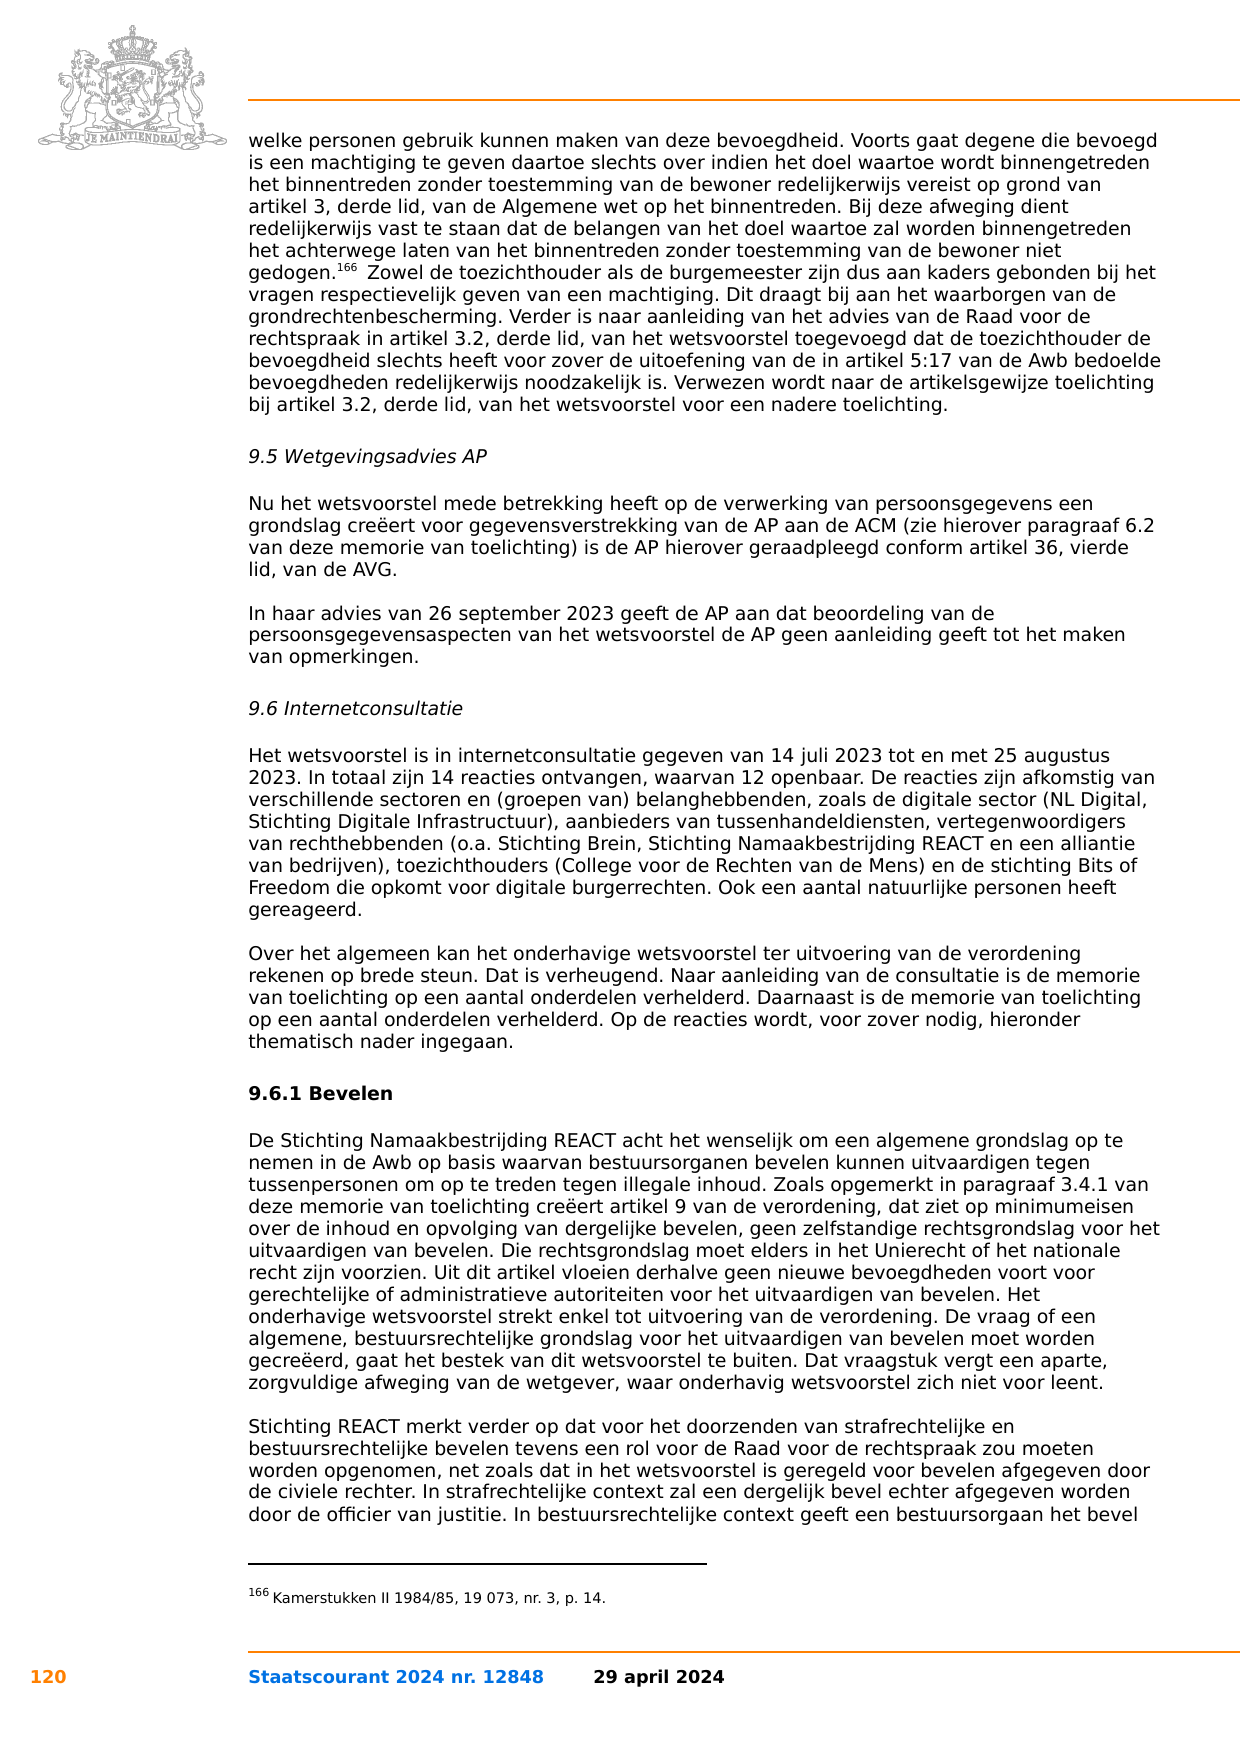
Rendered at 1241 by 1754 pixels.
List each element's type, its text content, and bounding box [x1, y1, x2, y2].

text Stichting REACT merkt verder op dat voor het doorzenden van strafrechtelijke en bestuursrechtelijke bevelen tevens een rol voor de Raad voor de rechtspraak zou moeten worden opgenomen, net zoals dat in het wetsvoorstel is geregeld voor bevelen afgegeven door de civiele rechter. In strafrechtelijke context zal een dergelijk bevel echter afgegeven worden door de officier van justitie. In bestuursrechtelijke context geeft een bestuursorgaan het bevel [248, 1416, 1163, 1525]
text In haar advies van 26 september 2023 geeft de AP aan dat beoordeling van de persoonsgegevensaspecten van het wetsvoorstel de AP geen aanleiding geeft tot het maken van opmerkingen. [248, 602, 1163, 668]
subtitle 9.5 Wetgevingsadvies AP [248, 446, 1163, 468]
subtitle 9.6.1 Bevelen [248, 1083, 1163, 1105]
subtitle 9.6 Internetconsultatie [248, 698, 1163, 720]
text De Stichting Namaakbestrijding REACT acht het wenselijk om een algemene grondslag op te nemen in de Awb op basis waarvan bestuursorganen bevelen kunnen uitvaardigen tegen tussenpersonen om op te treden tegen illegale inhoud. Zoals opgemerkt in paragraaf 3.4.1 van deze memorie van toelichting creëert artikel 9 van de verordening, dat ziet op minimumeisen over de inhoud en opvolging van dergelijke bevelen, geen zelfstandige rechtsgrondslag voor het uitvaardigen van bevelen. Die rechtsgrondslag moet elders in het Unierecht of het nationale recht zijn voorzien. Uit dit artikel vloeien derhalve geen nieuwe bevoegdheden voort voor gerechtelijke of administratieve autoriteiten voor het uitvaardigen van bevelen. Het onderhavige wetsvoorstel strekt enkel tot uitvoering van de verordening. De vraag of een algemene, bestuursrechtelijke grondslag voor het uitvaardigen van bevelen moet worden gecreëerd, gaat het bestek van dit wetsvoorstel te buiten. Dat vraagstuk vergt een aparte, zorgvuldige afweging van de wetgever, waar onderhavig wetsvoorstel zich niet voor leent. [248, 1130, 1163, 1394]
text welke personen gebruik kunnen maken van deze bevoegdheid. Voorts gaat degene die bevoegd is een machtiging te geven daartoe slechts over indien het doel waartoe wordt binnengetreden het binnentreden zonder toestemming van de bewoner redelijkerwijs vereist op grond van artikel 3, derde lid, van de Algemene wet op het binnentreden. Bij deze afweging dient redelijkerwijs vast te staan dat de belangen van het doel waartoe zal worden binnengetreden het achterwege laten van het binnentreden zonder toestemming van de bewoner niet gedogen. Zowel de toezichthouder als de burgemeester zijn dus aan kaders gebonden bij het vragen respectievelijk geven van een machtiging. Dit draagt bij aan het waarborgen van de grondrechtenbescherming. Verder is naar aanleiding van het advies van de Raad voor de rechtspraak in artikel 3.2, derde lid, van het wetsvoorstel toegevoegd dat de toezichthouder de bevoegdheid slechts heeft voor zover de uitoefening van de in artikel 5:17 van de Awb bedoelde bevoegdheden redelijkerwijs noodzakelijk is. Verwezen wordt naar de artikelsgewijze toelichting bij artikel 3.2, derde lid, van het wetsvoorstel voor een nadere toelichting. [248, 130, 1163, 416]
text Het wetsvoorstel is in internetconsultatie gegeven van 14 juli 2023 tot en met 25 augustus 2023. In totaal zijn 14 reacties ontvangen, waarvan 12 openbaar. De reacties zijn afkomstig van verschillende sectoren en (groepen van) belanghebbenden, zoals de digitale sector (NL Digital, Stichting Digitale Infrastructuur), aanbieders van tussenhandeldiensten, vertegenwoordigers van rechthebbenden (o.a. Stichting Brein, Stichting Namaakbestrijding REACT en een alliantie van bedrijven), toezichthouders (College voor de Rechten van de Mens) en de stichting Bits of Freedom die opkomt voor digitale burgerrechten. Ook een aantal natuurlijke personen heeft gereageerd. [248, 745, 1163, 921]
text Over het algemeen kan het onderhavige wetsvoorstel ter uitvoering van de verordening rekenen op brede steun. Dat is verheugend. Naar aanleiding van de consultatie is de memorie van toelichting op een aantal onderdelen verhelderd. Daarnaast is de memorie van toelichting op een aantal onderdelen verhelderd. Op de reacties wordt, voor zover nodig, hieronder thematisch nader ingegaan. [248, 943, 1163, 1053]
text Kamerstukken II 1984/85, 19 073, nr. 3, p. 14. [248, 1586, 1163, 1608]
text Nu het wetsvoorstel mede betrekking heeft op de verwerking van persoonsgegevens een grondslag creëert voor gegevensverstrekking van de AP aan de ACM (zie hierover paragraaf 6.2 van deze memorie van toelichting) is de AP hierover geraadpleegd conform artikel 36, vierde lid, van de AVG. [248, 493, 1163, 581]
picture [38, 25, 227, 150]
